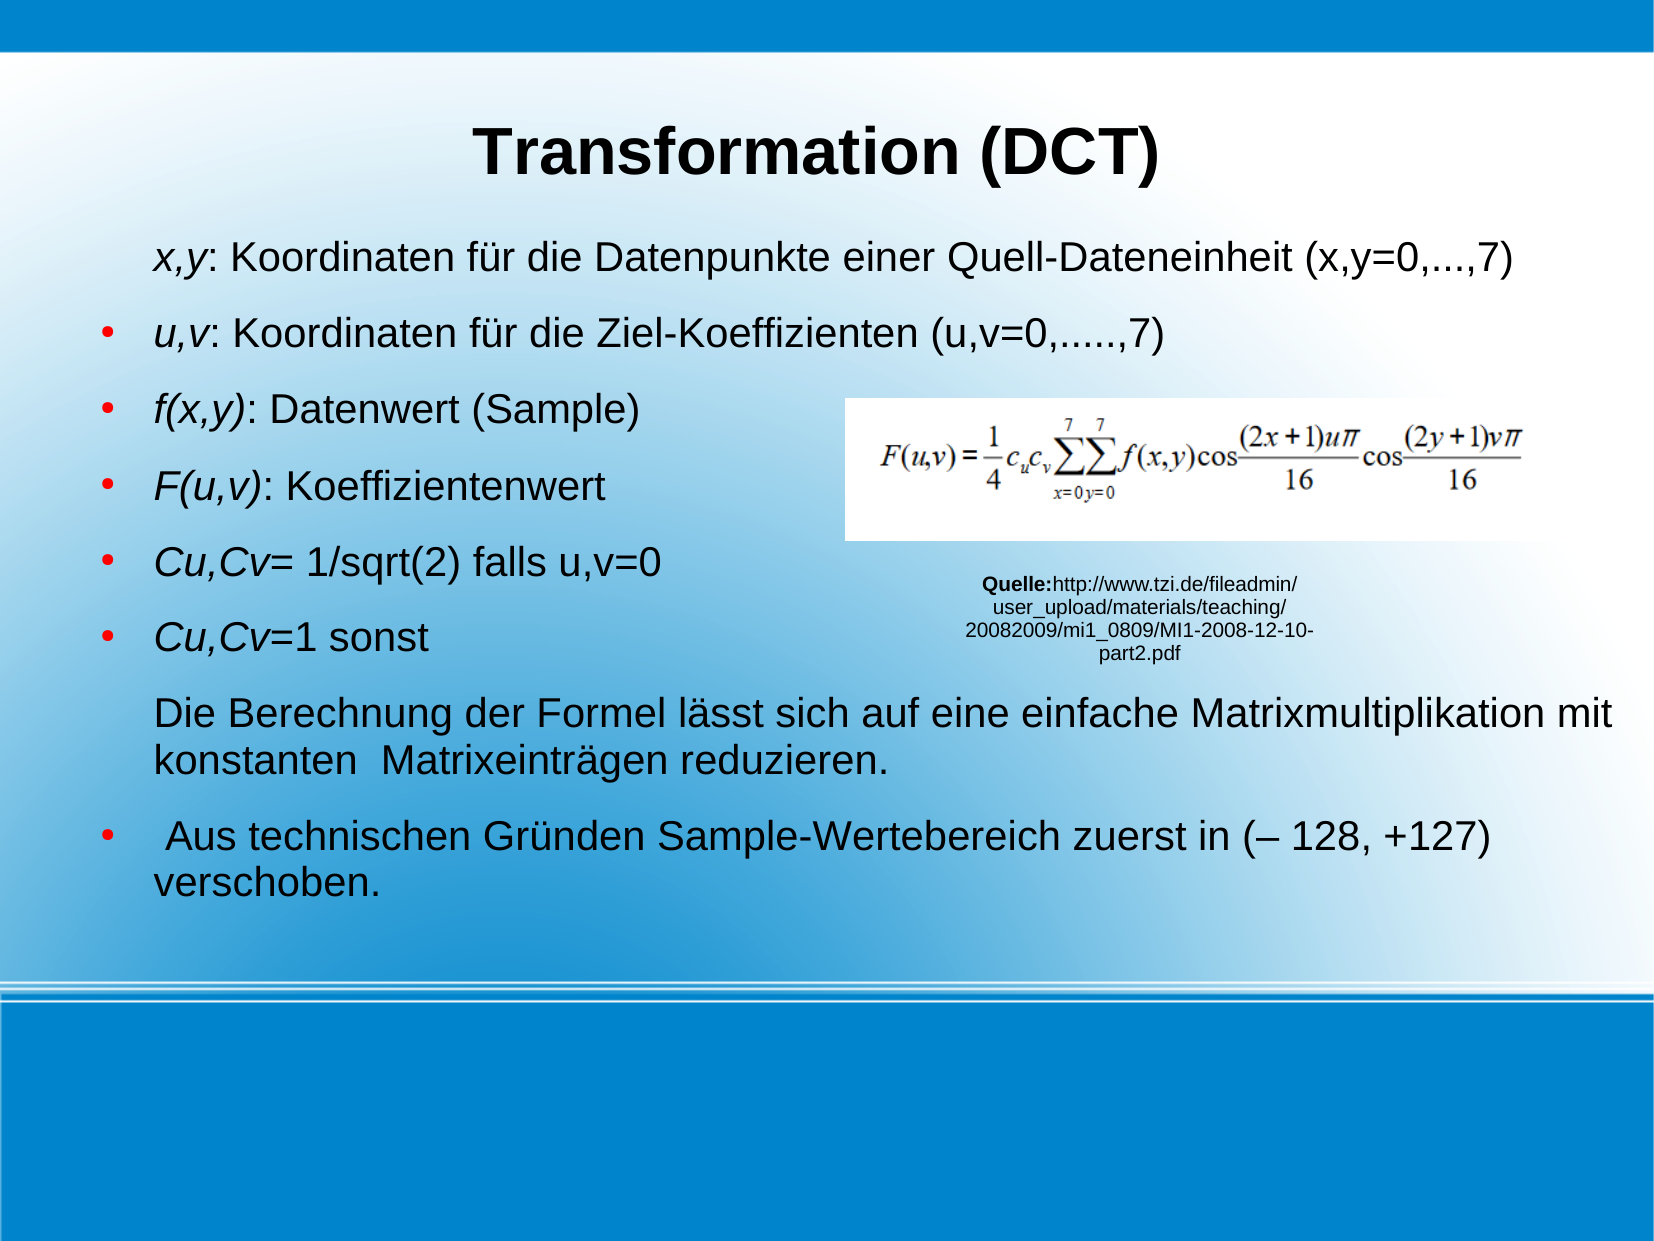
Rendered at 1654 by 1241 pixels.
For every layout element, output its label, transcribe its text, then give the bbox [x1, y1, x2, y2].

text_box Transformation (DCT) [401, 114, 1192, 189]
list x,y: Koordinaten für die Datenpunkte einer Quell-Dateneinheit (x,y=0,...,7) u,v: Koordinaten für die Ziel-Koeffizienten (u,v=0,.....,7) f(x,y): Datenwert (Sample) F(u,v): Koeffizientenwert Cu,Cv= 1/sqrt(2) falls u,v=0 Cu,Cv=1 sonst Die Berechnung der Formel lässt sich auf eine einfache Matrixmultiplikation mit konstanten Matrixeinträgen reduzieren. Aus technischen Gründen Sample-Wertebereich zuerst in (– 128, +127) verschoben. [82, 129, 1642, 1241]
picture [0, 52, 1654, 1241]
picture [845, 398, 1572, 541]
text_box Quelle:http://www.tzi.de/fileadmin/user_upload/materials/teaching/20082009/mi1_0809/MI1-2008-12-10-part2.pdf [921, 564, 1359, 650]
